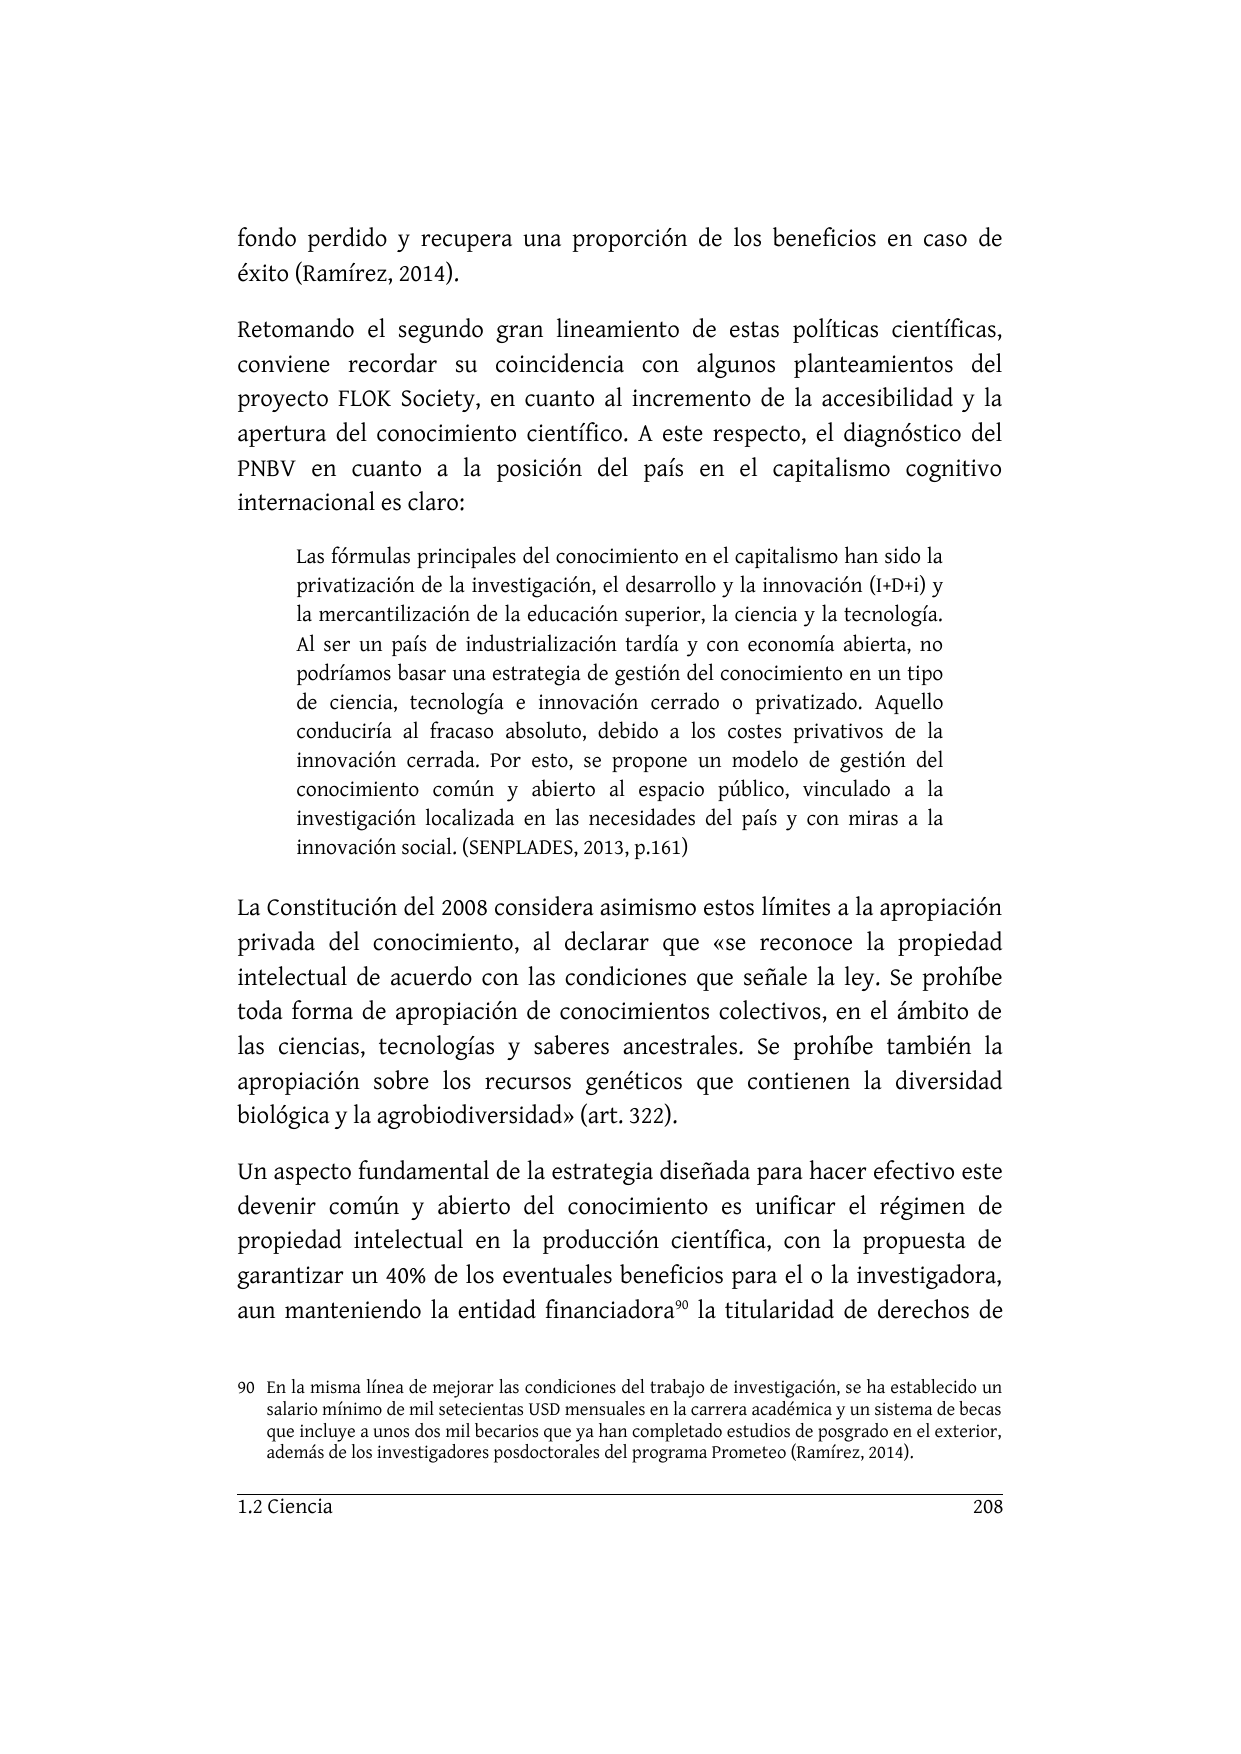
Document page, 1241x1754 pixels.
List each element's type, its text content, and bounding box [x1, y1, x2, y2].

text En la misma línea de mejorar las condiciones del trabajo de investigación, se ha establecido un salario mínimo de mil setecientas USD mensuales en la carrera académica y un sistema de becas que incluye a unos dos mil becarios que ya han completado estudios de posgrado en el exterior, además de los investigadores posdoctorales del programa Prometeo (Ramírez, 2014). [237, 1377, 1003, 1464]
text fondo perdido y recupera una proporción de los beneficios en caso de éxito (Ramírez, 2014). [237, 225, 1003, 289]
text Un aspecto fundamental de la estrategia diseñada para hacer efectivo este devenir común y abierto del conocimiento es unificar el régimen de propiedad intelectual en la producción científica, con la propuesta de garantizar un 40% de los eventuales beneficios para el o la investigadora, aun manteniendo la entidad financiadora la titularidad de derechos de [237, 1158, 1003, 1325]
text Retomando el segundo gran lineamiento de estas políticas científicas, conviene recordar su coincidencia con algunos planteamientos del proyecto FLOK Society, en cuanto al incremento de la accesibilidad y la apertura del conocimiento científico. A este respecto, el diagnóstico del PNBV en cuanto a la posición del país en el capitalismo cognitivo internacional es claro: [237, 315, 1003, 518]
text La Constitución del 2008 considera asimismo estos límites a la apropiación privada del conocimiento, al declarar que «se reconoce la propiedad intelectual de acuerdo con las condiciones que señale la ley. Se prohíbe toda forma de apropiación de conocimientos colectivos, en el ámbito de las ciencias, tecnologías y saberes ancestrales. Se prohíbe también la apropiación sobre los recursos genéticos que contienen la diversidad biológica y la agrobiodiversidad» (art. 322). [237, 894, 1003, 1131]
text Las fórmulas principales del conocimiento en el capitalismo han sido la privatización de la investigación, el desarrollo y la innovación (I+D+i) y la mercantilización de la educación superior, la ciencia y la tecnología. Al ser un país de industrialización tardía y con economía abierta, no podríamos basar una estrategia de gestión del conocimiento en un tipo de ciencia, tecnología e innovación cerrado o privatizado. Aquello conduciría al fracaso absoluto, debido a los costes privativos de la innovación cerrada. Por esto, se propone un modelo de gestión del conocimiento común y abierto al espacio público, vinculado a la investigación localizada en las necesidades del país y con miras a la innovación social. (SENPLADES, 2013, p.161) [296, 544, 944, 861]
